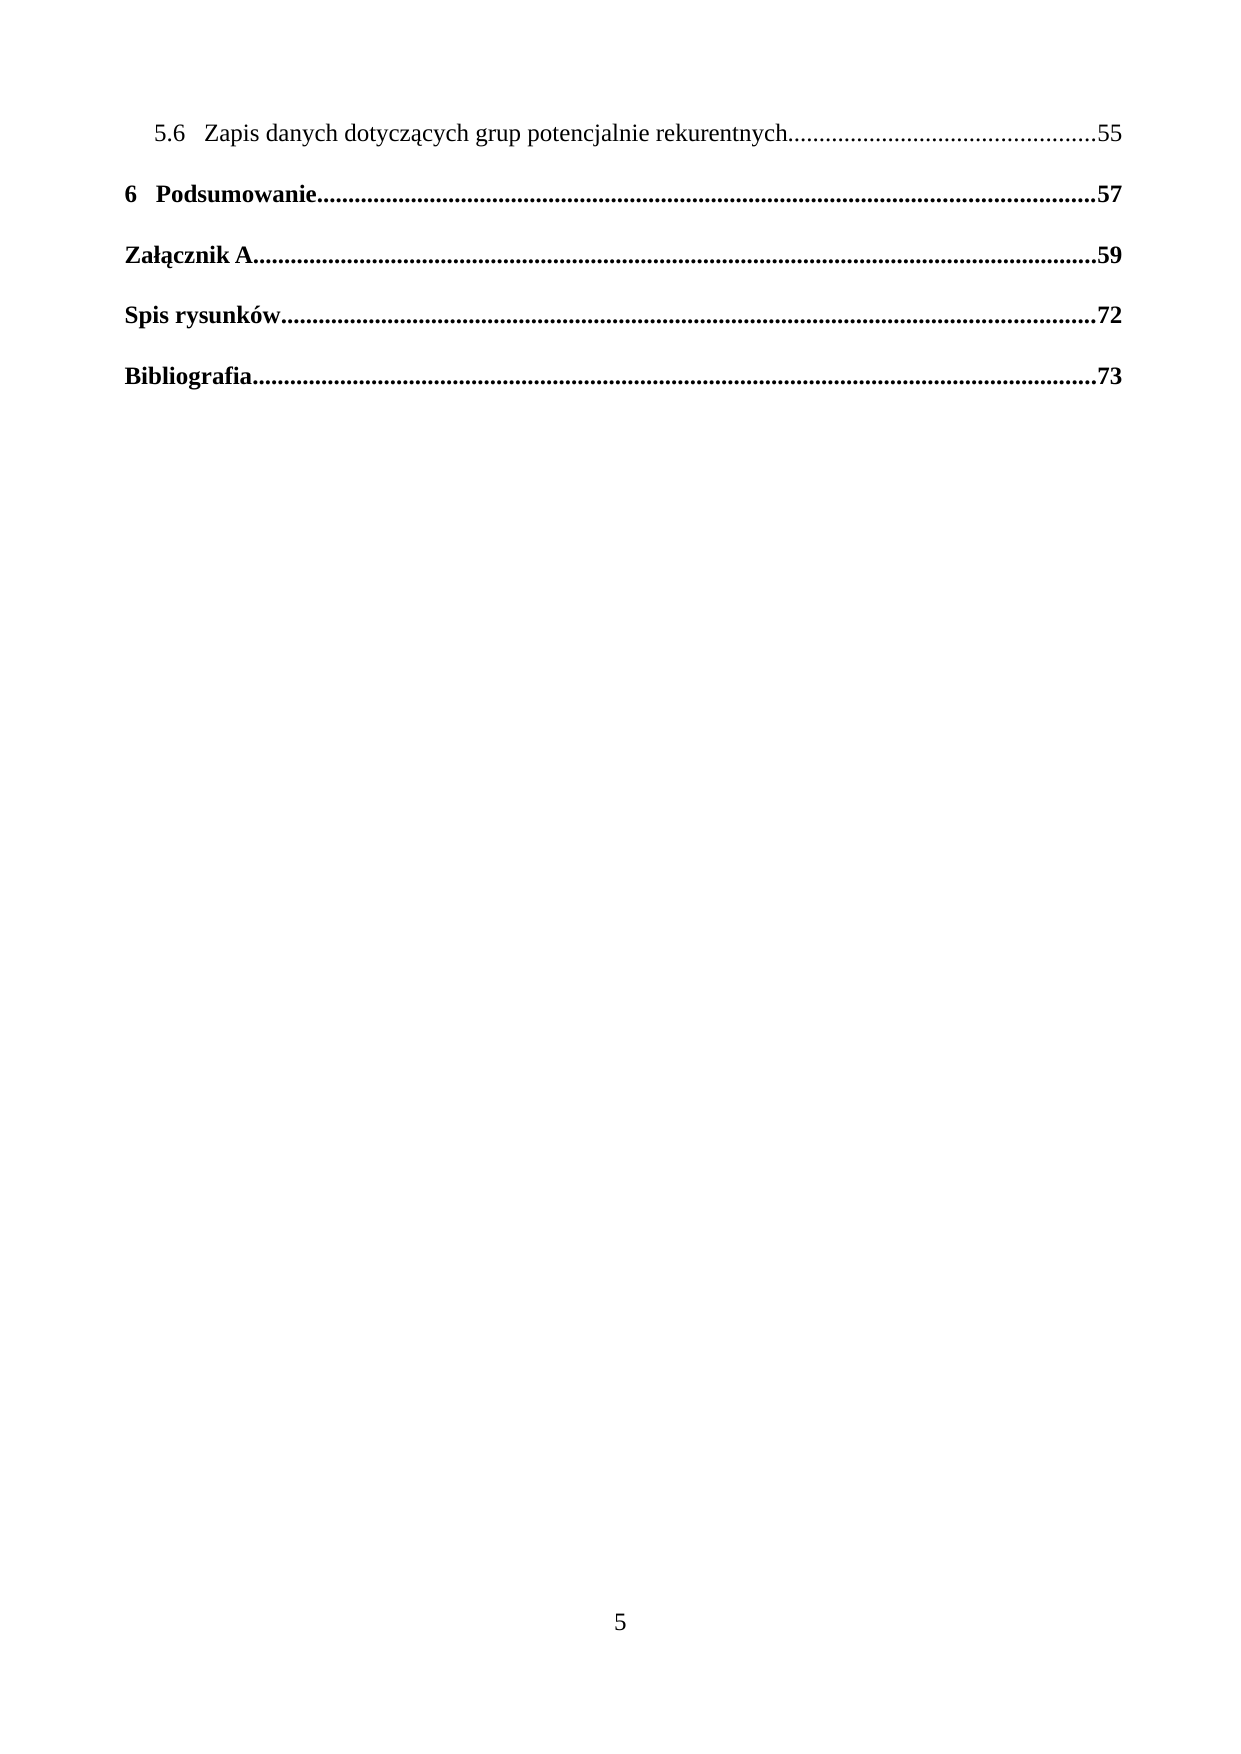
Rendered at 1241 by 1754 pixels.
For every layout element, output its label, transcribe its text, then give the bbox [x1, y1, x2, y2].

text Spis rysunków 72 [118, 301, 1122, 329]
text Załącznik A 59 [118, 240, 1122, 268]
text 6 Podsumowanie 57 [118, 179, 1122, 208]
text Bibliografia 73 [118, 361, 1122, 390]
text 5.6 Zapis danych dotyczących grup potencjalnie rekurentnych 55 [148, 118, 1122, 147]
